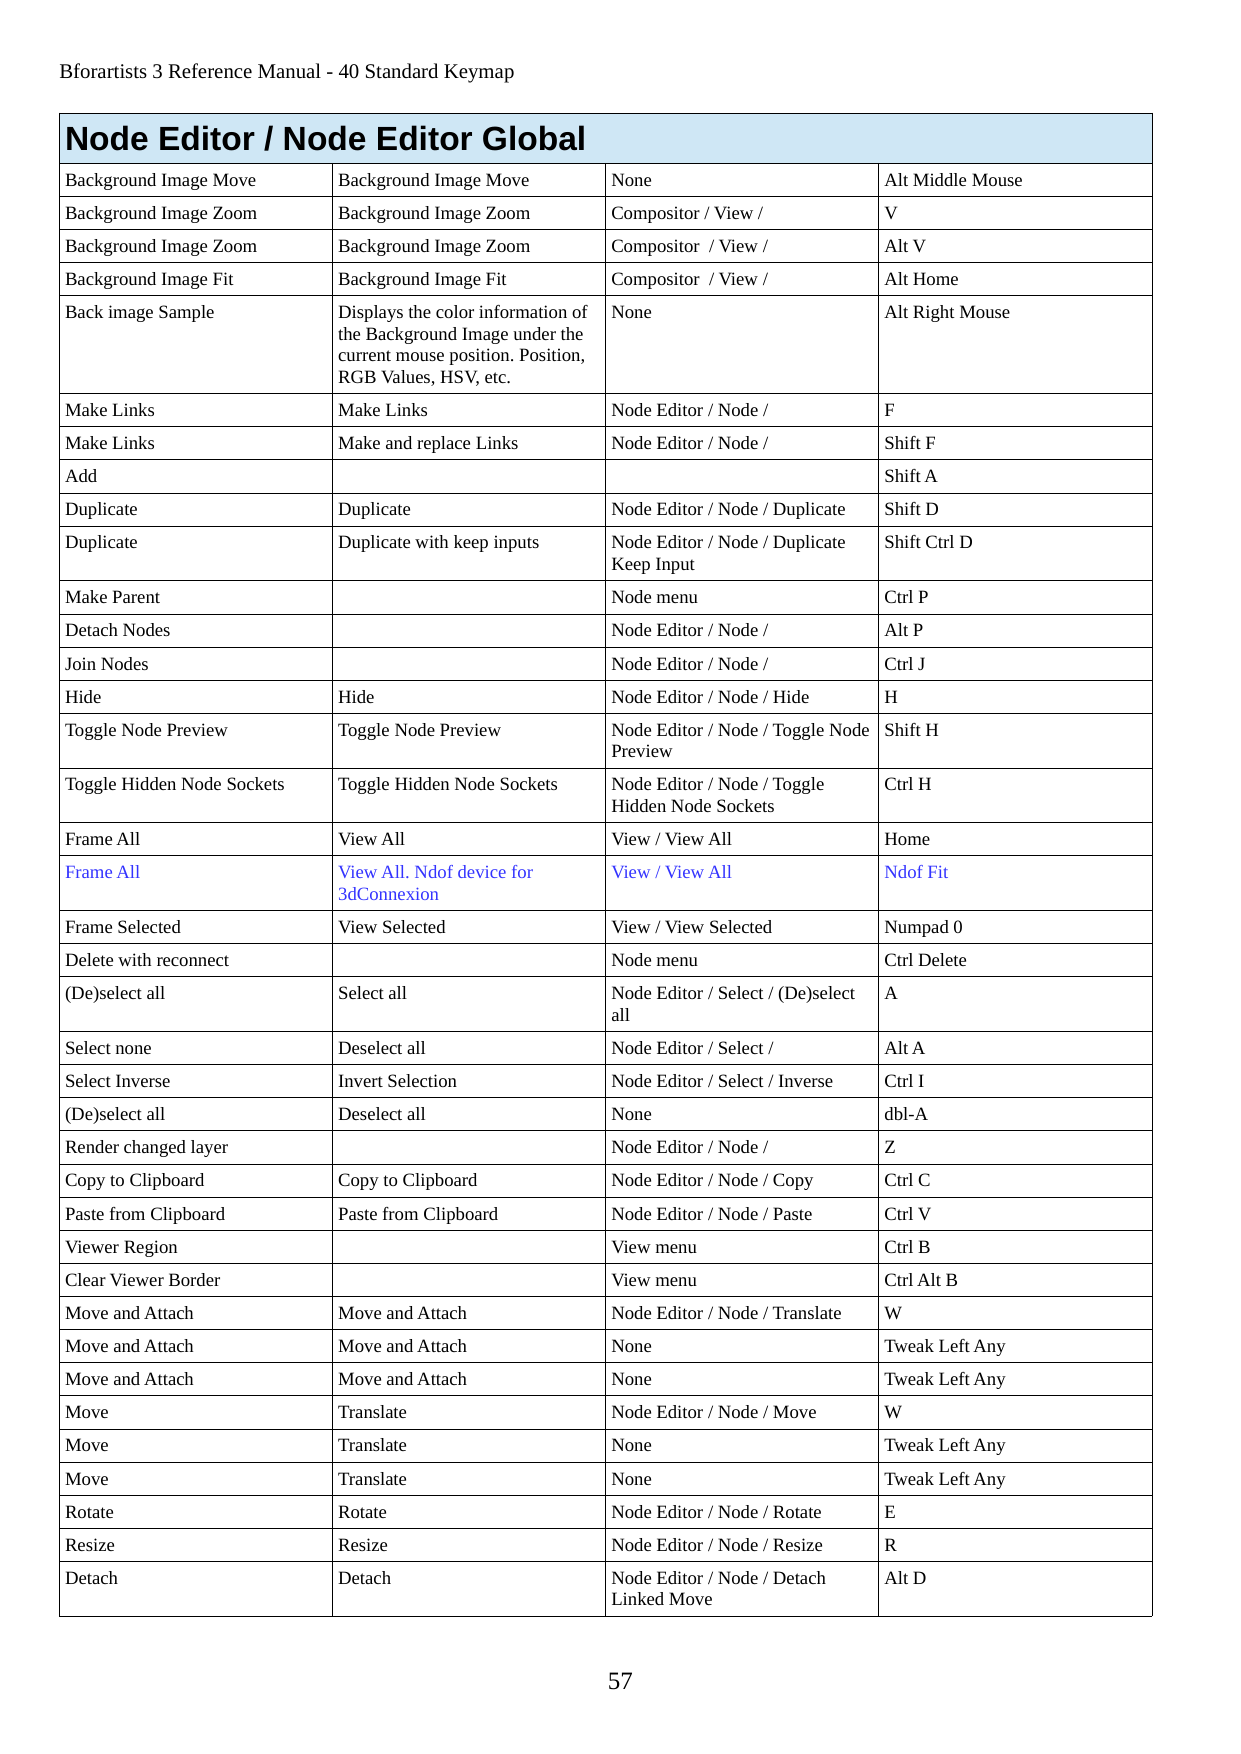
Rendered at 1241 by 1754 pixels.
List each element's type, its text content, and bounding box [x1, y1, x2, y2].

table_cell None [606, 1330, 878, 1362]
table_cell Ctrl J [879, 648, 1152, 680]
table_cell Shift H [879, 714, 1152, 767]
table_cell [333, 581, 605, 613]
table_cell [333, 648, 605, 680]
table_cell Shift A [879, 460, 1152, 492]
table_cell Tweak Left Any [879, 1430, 1152, 1462]
table_cell Tweak Left Any [879, 1330, 1152, 1362]
table_cell Node Editor / Node / Move [606, 1396, 878, 1428]
table_cell Clear Viewer Border [60, 1264, 332, 1296]
table_cell Paste from Clipboard [333, 1198, 605, 1230]
table_cell Toggle Node Preview [333, 714, 605, 767]
table_cell Rotate [60, 1496, 332, 1528]
table_cell View menu [606, 1231, 878, 1263]
table_cell Compositor / View / [606, 197, 878, 229]
table_cell Z [879, 1131, 1152, 1163]
table_cell Add [60, 460, 332, 492]
table_cell View All. Ndof device for 3dConnexion [333, 856, 605, 910]
table_cell Copy to Clipboard [333, 1165, 605, 1197]
table_cell Invert Selection [333, 1065, 605, 1097]
table_cell [333, 1131, 605, 1163]
table_cell View menu [606, 1264, 878, 1296]
table_cell Rotate [333, 1496, 605, 1528]
table_cell Make Links [60, 427, 332, 459]
table_cell Node Editor / Node / Duplicate [606, 494, 878, 526]
table_cell [333, 1264, 605, 1296]
table_cell Compositor / View / [606, 263, 878, 295]
table_cell Copy to Clipboard [60, 1165, 332, 1197]
table_cell Node Editor / Select / Inverse [606, 1065, 878, 1097]
table_cell Node Editor / Node / Resize [606, 1529, 878, 1561]
table_cell Toggle Hidden Node Sockets [333, 769, 605, 822]
table_cell View / View All [606, 856, 878, 910]
table_cell Delete with reconnect [60, 944, 332, 976]
table_cell None [606, 296, 878, 393]
table_cell Node Editor / Node / [606, 394, 878, 426]
table_cell Viewer Region [60, 1231, 332, 1263]
table_cell Background Image Zoom [333, 230, 605, 262]
table_cell Tweak Left Any [879, 1463, 1152, 1495]
table_cell Translate [333, 1430, 605, 1462]
table_cell Node Editor / Select / (De)select all [606, 977, 878, 1031]
table_cell None [606, 1430, 878, 1462]
table_cell Frame All [60, 856, 332, 910]
table_cell Move and Attach [333, 1330, 605, 1362]
table_cell View Selected [333, 911, 605, 943]
table_cell [333, 615, 605, 647]
table_cell Move and Attach [333, 1297, 605, 1329]
table_cell Detach Nodes [60, 615, 332, 647]
table_cell Alt Right Mouse [879, 296, 1152, 393]
table_cell Detach [60, 1562, 332, 1616]
table_cell Background Image Zoom [333, 197, 605, 229]
table_cell None [606, 1463, 878, 1495]
table_cell (De)select all [60, 1098, 332, 1130]
table_cell Node Editor / Node / [606, 427, 878, 459]
table_cell Node Editor / Node / Paste [606, 1198, 878, 1230]
table_cell Ctrl C [879, 1165, 1152, 1197]
table_cell Node Editor / Select / [606, 1032, 878, 1064]
table_cell Node Editor / Node / Rotate [606, 1496, 878, 1528]
table_cell Ndof Fit [879, 856, 1152, 910]
table_cell Frame All [60, 823, 332, 855]
table_cell F [879, 394, 1152, 426]
table_cell Alt Home [879, 263, 1152, 295]
table_cell [333, 944, 605, 976]
table_cell A [879, 977, 1152, 1031]
table_cell Alt V [879, 230, 1152, 262]
table_cell View / View All [606, 823, 878, 855]
table_cell Tweak Left Any [879, 1363, 1152, 1395]
table_cell Duplicate [60, 494, 332, 526]
table_cell Move and Attach [60, 1297, 332, 1329]
table_header Node Editor / Node Editor Global [60, 114, 1152, 163]
table_cell W [879, 1297, 1152, 1329]
table_cell View / View Selected [606, 911, 878, 943]
table_cell Node Editor / Node / [606, 648, 878, 680]
table_cell Background Image Move [333, 164, 605, 196]
table_cell Select none [60, 1032, 332, 1064]
table_cell Make Links [60, 394, 332, 426]
table_cell Duplicate [333, 494, 605, 526]
table_cell Shift D [879, 494, 1152, 526]
table_cell Compositor / View / [606, 230, 878, 262]
table_cell Move [60, 1430, 332, 1462]
table_cell [333, 460, 605, 492]
table_cell Resize [60, 1529, 332, 1561]
table_cell Node Editor / Node / Toggle Node Preview [606, 714, 878, 767]
table_cell Duplicate [60, 527, 332, 580]
table_cell Move [60, 1463, 332, 1495]
table_cell Numpad 0 [879, 911, 1152, 943]
table_cell (De)select all [60, 977, 332, 1031]
table_cell H [879, 681, 1152, 713]
table_cell None [606, 1098, 878, 1130]
table_cell Node menu [606, 581, 878, 613]
table_cell E [879, 1496, 1152, 1528]
table_cell Paste from Clipboard [60, 1198, 332, 1230]
table_cell Background Image Fit [60, 263, 332, 295]
table_cell Ctrl Alt B [879, 1264, 1152, 1296]
table_cell Hide [60, 681, 332, 713]
table_cell [333, 1231, 605, 1263]
table_cell Alt A [879, 1032, 1152, 1064]
table_cell Translate [333, 1463, 605, 1495]
table_cell dbl-A [879, 1098, 1152, 1130]
table_cell None [606, 164, 878, 196]
table_cell Home [879, 823, 1152, 855]
table_cell Move and Attach [60, 1330, 332, 1362]
table_cell Node Editor / Node / Copy [606, 1165, 878, 1197]
table_cell Background Image Move [60, 164, 332, 196]
table_cell Alt Middle Mouse [879, 164, 1152, 196]
table_cell Back image Sample [60, 296, 332, 393]
table_cell Ctrl H [879, 769, 1152, 822]
table_cell Alt P [879, 615, 1152, 647]
table_cell Ctrl I [879, 1065, 1152, 1097]
table_cell None [606, 1363, 878, 1395]
table_cell Background Image Zoom [60, 230, 332, 262]
table_cell Deselect all [333, 1098, 605, 1130]
table_cell V [879, 197, 1152, 229]
table_cell Select all [333, 977, 605, 1031]
table_cell Hide [333, 681, 605, 713]
table_cell Shift F [879, 427, 1152, 459]
table_cell Background Image Fit [333, 263, 605, 295]
table_cell R [879, 1529, 1152, 1561]
table_cell View All [333, 823, 605, 855]
table_cell Node Editor / Node / Translate [606, 1297, 878, 1329]
table_cell Render changed layer [60, 1131, 332, 1163]
table_cell Ctrl V [879, 1198, 1152, 1230]
table_cell Translate [333, 1396, 605, 1428]
table_cell Node Editor / Node / [606, 1131, 878, 1163]
table_cell Alt D [879, 1562, 1152, 1616]
table_cell Join Nodes [60, 648, 332, 680]
table_cell Make and replace Links [333, 427, 605, 459]
table_cell Shift Ctrl D [879, 527, 1152, 580]
table_cell Node Editor / Node / Toggle Hidden Node Sockets [606, 769, 878, 822]
table_cell Ctrl P [879, 581, 1152, 613]
table_cell Move and Attach [333, 1363, 605, 1395]
table_cell Deselect all [333, 1032, 605, 1064]
table_cell Make Links [333, 394, 605, 426]
table_cell Ctrl Delete [879, 944, 1152, 976]
table_cell Node Editor / Node / Hide [606, 681, 878, 713]
table_cell Displays the color information of the Background Image under the current mouse position. Position, RGB Values, HSV, etc. [333, 296, 605, 393]
table_cell Resize [333, 1529, 605, 1561]
table_cell Node menu [606, 944, 878, 976]
table_cell Toggle Node Preview [60, 714, 332, 767]
table_cell Background Image Zoom [60, 197, 332, 229]
table_cell Make Parent [60, 581, 332, 613]
table_cell Duplicate with keep inputs [333, 527, 605, 580]
table_cell Move [60, 1396, 332, 1428]
table_cell W [879, 1396, 1152, 1428]
table_cell Detach [333, 1562, 605, 1616]
table_cell Move and Attach [60, 1363, 332, 1395]
table_cell [606, 460, 878, 492]
table_cell Toggle Hidden Node Sockets [60, 769, 332, 822]
table_cell Ctrl B [879, 1231, 1152, 1263]
table_cell Select Inverse [60, 1065, 332, 1097]
table_cell Node Editor / Node / Duplicate Keep Input [606, 527, 878, 580]
table_cell Frame Selected [60, 911, 332, 943]
table_cell Node Editor / Node / Detach Linked Move [606, 1562, 878, 1616]
table_cell Node Editor / Node / [606, 615, 878, 647]
